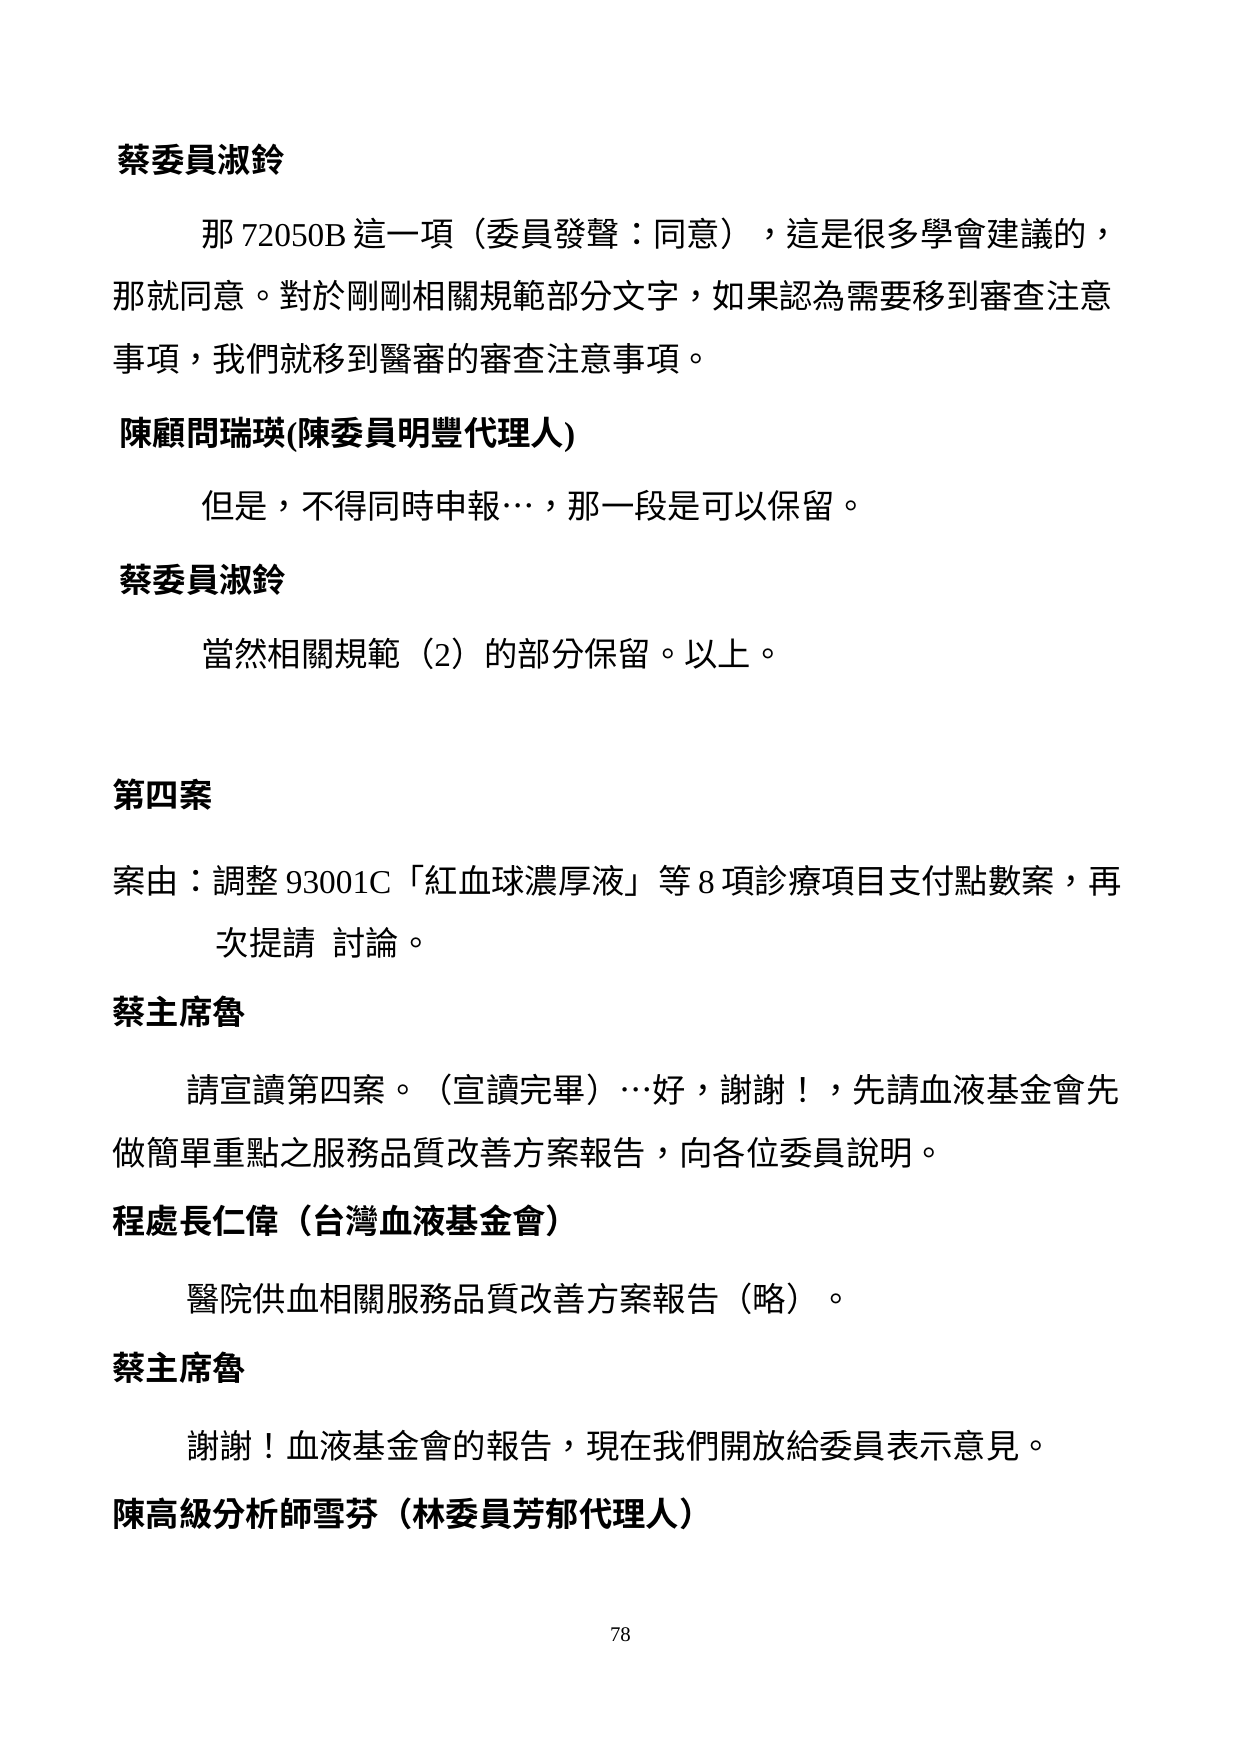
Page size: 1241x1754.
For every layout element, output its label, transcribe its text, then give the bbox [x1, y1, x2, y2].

text 當然相關規範（2）的部分保留。以上。 [112, 610, 1128, 673]
text 但是，不得同時申報…，那一段是可以保留。 [112, 463, 1128, 525]
text 醫院供血相關服務品質改善方案報告（略）。 [112, 1256, 1128, 1318]
text 陳高級分析師雪芬（林委員芳郁代理人） [112, 1483, 1128, 1538]
text 蔡主席魯 [112, 981, 1128, 1035]
text 請宣讀第四案。（宣讀完畢）…好，謝謝！，先請血液基金會先做簡單重點之服務品質改善方案報告，向各位委員說明。 [112, 1046, 1128, 1171]
text 蔡委員淑鈴 [112, 536, 1128, 599]
text 蔡委員淑鈴 [112, 116, 1128, 179]
text 案由：調整93001C「紅血球濃厚液」等8項診療項目支付點數案，再次提請 討論。 [112, 837, 1128, 962]
text 程處長仁偉（台灣血液基金會） [112, 1190, 1128, 1244]
text 那72050B這一項（委員發聲：同意），這是很多學會建議的，那就同意。對於剛剛相關規範部分文字，如果認為需要移到審查注意事項，我們就移到醫審的審查注意事項。 [112, 190, 1128, 378]
text 謝謝！血液基金會的報告，現在我們開放給委員表示意見。 [112, 1402, 1128, 1465]
text 蔡主席魯 [112, 1337, 1128, 1391]
text 陳顧問瑞瑛(陳委員明豐代理人) [112, 389, 1128, 451]
text 第四案 [112, 764, 1128, 818]
